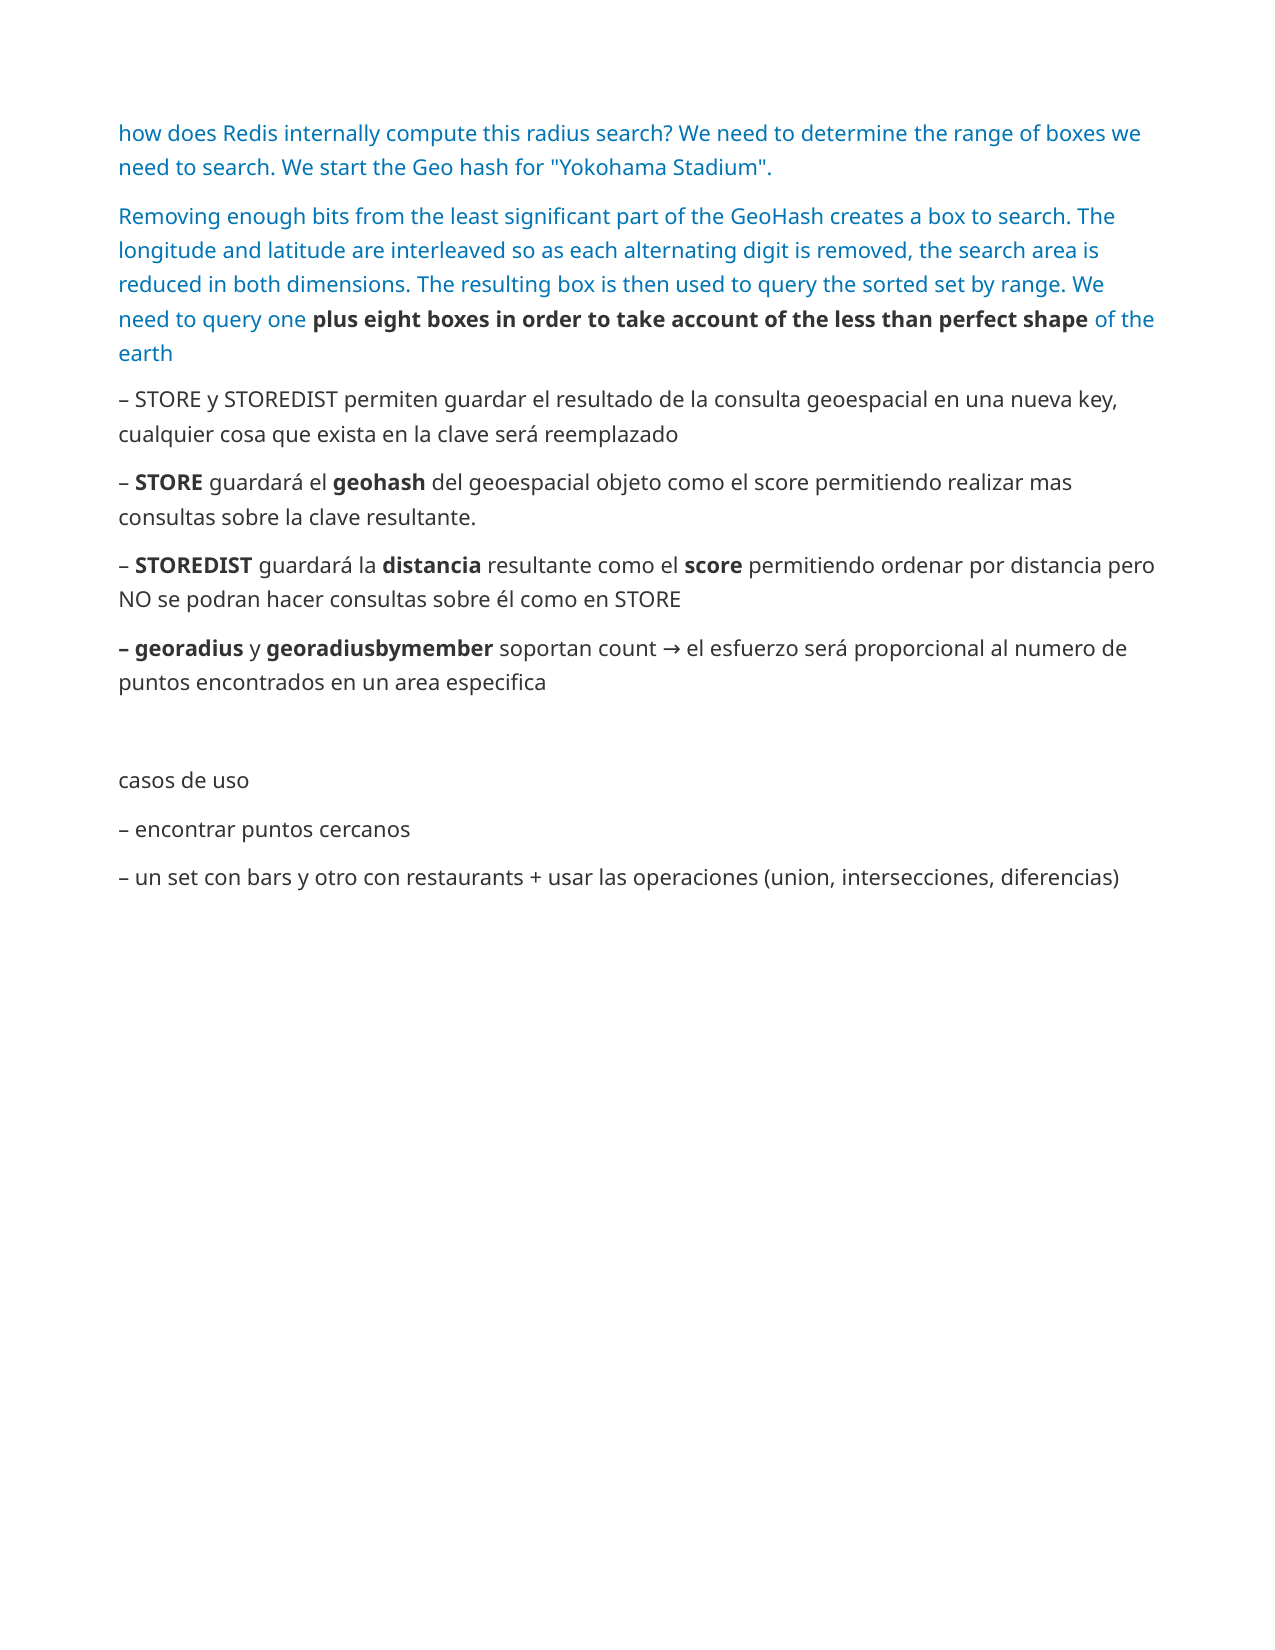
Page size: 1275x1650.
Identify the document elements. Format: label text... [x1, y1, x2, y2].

text – STORE y STOREDIST permiten guardar el resultado de la consulta geoespacial en una nueva key, cualquier cosa que exista en la clave será reemplazado [118, 384, 1157, 448]
text – STOREDIST guardará la distancia resultante como el score permitiendo ordenar por distancia pero NO se podran hacer consultas sobre él como en STORE [118, 550, 1157, 614]
text – STORE guardará el geohash del geoespacial objeto como el score permitiendo realizar mas consultas sobre la clave resultante. [118, 467, 1157, 531]
text – encontrar puntos cercanos [118, 813, 1157, 843]
text casos de uso [118, 765, 1157, 794]
text – georadius y georadiusbymember soportan count → el esfuerzo será proporcional al numero de puntos encontrados en un area especifica [118, 633, 1157, 697]
list Removing enough bits from the least significant part of the GeoHash creates a box to search. The longitude and latitude are interleaved so as each alternating digit is removed, the search area is reduced in both dimensions. The resulting box is then used to query the sorted set by range. We need to query one plus eight boxes in order to take account of the less than perfect shape of the earth [118, 201, 1157, 367]
text – un set con bars y otro con restaurants + usar las operaciones (union, intersecciones, diferencias) [118, 862, 1157, 892]
text how does Redis internally compute this radius search? We need to determine the range of boxes we need to search. We start the Geo hash for "Yokohama Stadium". [118, 118, 1157, 182]
